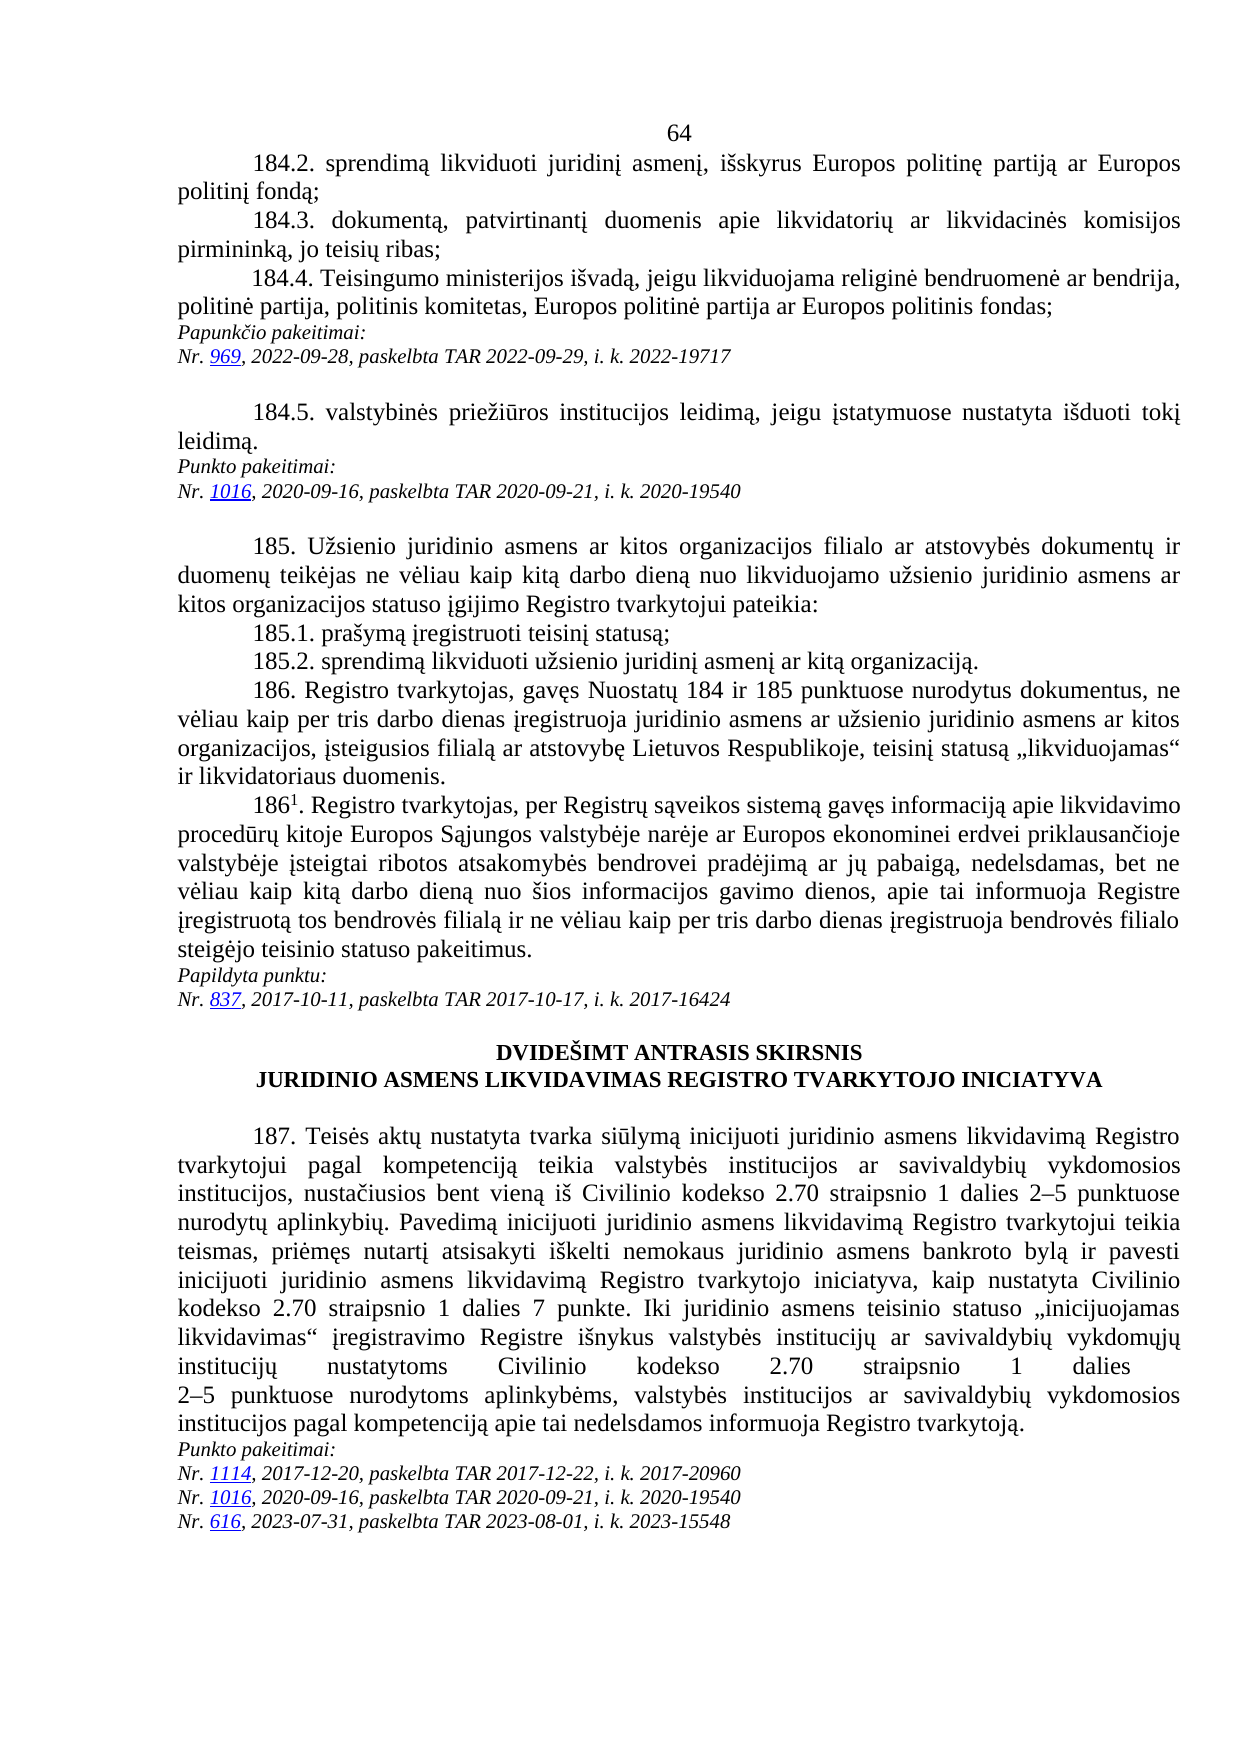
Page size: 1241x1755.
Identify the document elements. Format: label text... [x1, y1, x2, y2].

text 185. Užsienio juridinio asmens ar kitos organizacijos filialo ar atstovybės dokumentų ir duomenų teikėjas ne vėliau kaip kitą darbo dieną nuo likviduojamo užsienio juridinio asmens ar kitos organizacijos statuso įgijimo Registro tvarkytojui pateikia: [177, 531, 1181, 618]
text Papildyta punktu: [177, 963, 1181, 987]
text JURIDINIO ASMENS LIKVIDAVIMAS REGISTRO TVARKYTOJO INICIATYVA [177, 1066, 1181, 1092]
text Nr. 969, 2022-09-28, paskelbta TAR 2022-09-29, i. k. 2022-19717 [177, 344, 1181, 368]
text 185.2. sprendimą likviduoti užsienio juridinį asmenį ar kitą organizaciją. [177, 646, 1181, 675]
text Nr. 837, 2017-10-11, paskelbta TAR 2017-10-17, i. k. 2017-16424 [177, 987, 1181, 1011]
text 184.4. Teisingumo ministerijos išvadą, jeigu likviduojama religinė bendruomenė ar bendrija, politinė partija, politinis komitetas, Europos politinė partija ar Europos politinis fondas; [177, 263, 1181, 320]
text Nr. 1114, 2017-12-20, paskelbta TAR 2017-12-22, i. k. 2017-20960 [177, 1461, 1181, 1485]
text 185.1. prašymą įregistruoti teisinį statusą; [177, 618, 1181, 646]
text Punkto pakeitimai: [177, 1437, 1181, 1461]
text Nr. 1016, 2020-09-16, paskelbta TAR 2020-09-21, i. k. 2020-19540 [177, 1485, 1181, 1509]
text Nr. 1016, 2020-09-16, paskelbta TAR 2020-09-21, i. k. 2020-19540 [177, 478, 1181, 503]
text 186. Registro tvarkytojas, gavęs Nuostatų 184 ir 185 punktuose nurodytus dokumentus, ne vėliau kaip per tris darbo dienas įregistruoja juridinio asmens ar užsienio juridinio asmens ar kitos organizacijos, įsteigusios filialą ar atstovybę Lietuvos Respublikoje, teisinį statusą „likviduojamas“ ir likvidatoriaus duomenis. [177, 675, 1181, 790]
text Punkto pakeitimai: [177, 454, 1181, 478]
text 187. Teisės aktų nustatyta tvarka siūlymą inicijuoti juridinio asmens likvidavimą Registro tvarkytojui pagal kompetenciją teikia valstybės institucijos ar savivaldybių vykdomosios institucijos, nustačiusios bent vieną iš Civilinio kodekso 2.70 straipsnio 1 dalies 2–5 punktuose nurodytų aplinkybių. Pavedimą inicijuoti juridinio asmens likvidavimą Registro tvarkytojui teikia teismas, priėmęs nutartį atsisakyti iškelti nemokaus juridinio asmens bankroto bylą ir pavesti inicijuoti juridinio asmens likvidavimą Registro tvarkytojo iniciatyva, kaip nustatyta Civilinio kodekso 2.70 straipsnio 1 dalies 7 punkte. Iki juridinio asmens teisinio statuso „inicijuojamas likvidavimas“ įregistravimo Registre išnykus valstybės institucijų ar savivaldybių vykdomųjų institucijų nustatytoms Civilinio kodekso 2.70 straipsnio 1 dalies 2–5 punktuose nurodytoms aplinkybėms, valstybės institucijos ar savivaldybių vykdomosios institucijos pagal kompetenciją apie tai nedelsdamos informuoja Registro tvarkytoją. [177, 1121, 1181, 1437]
text 1861. Registro tvarkytojas, per Registrų sąveikos sistemą gavęs informaciją apie likvidavimo procedūrų kitoje Europos Sąjungos valstybėje narėje ar Europos ekonominei erdvei priklausančioje valstybėje įsteigtai ribotos atsakomybės bendrovei pradėjimą ar jų pabaigą, nedelsdamas, bet ne vėliau kaip kitą darbo dieną nuo šios informacijos gavimo dienos, apie tai informuoja Registre įregistruotą tos bendrovės filialą ir ne vėliau kaip per tris darbo dienas įregistruoja bendrovės filialo steigėjo teisinio statuso pakeitimus. [177, 790, 1181, 963]
text 184.5. valstybinės priežiūros institucijos leidimą, jeigu įstatymuose nustatyta išduoti tokį leidimą. [177, 397, 1181, 454]
text Papunkčio pakeitimai: [177, 320, 1181, 344]
text DVIDEŠIMT ANTRASIS SKIRSNIS [177, 1039, 1181, 1066]
text 184.2. sprendimą likviduoti juridinį asmenį, išskyrus Europos politinę partiją ar Europos politinį fondą; [177, 148, 1181, 205]
text 184.3. dokumentą, patvirtinantį duomenis apie likvidatorių ar likvidacinės komisijos pirmininką, jo teisių ribas; [177, 205, 1181, 263]
text Nr. 616, 2023-07-31, paskelbta TAR 2023-08-01, i. k. 2023-15548 [177, 1509, 1181, 1533]
